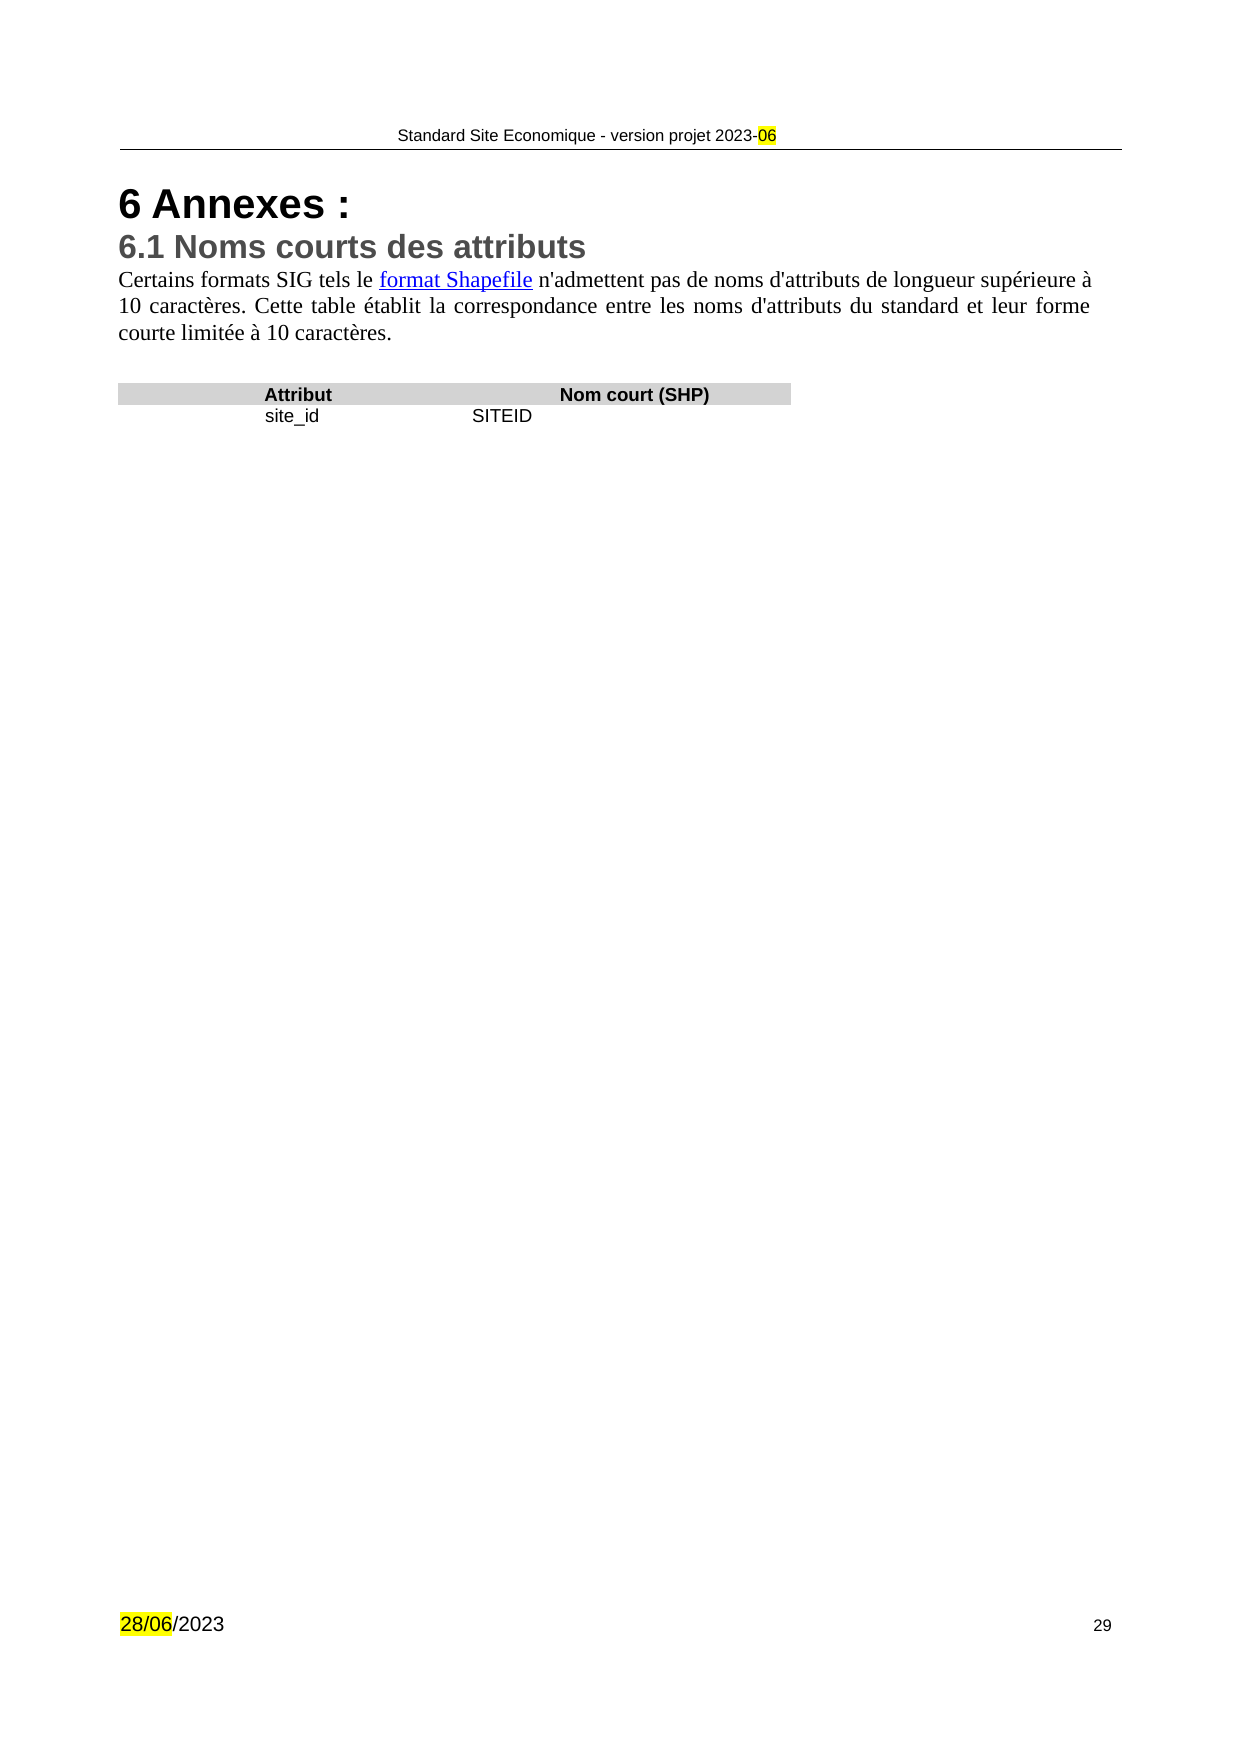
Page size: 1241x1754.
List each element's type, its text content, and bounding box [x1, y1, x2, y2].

table_cell SITEID [472, 405, 791, 429]
table_cell site_id [118, 405, 472, 429]
subtitle 6 Annexes : [118, 180, 1122, 228]
table_header Attribut [118, 383, 472, 405]
subtitle 6.1 Noms courts des attributs [118, 228, 1122, 266]
table_header Nom court (SHP) [472, 383, 791, 405]
text Certains formats SIG tels le format Shapefile n'admettent pas de noms d'attributs de longueur supérieure à 10 caractères. Cette table établit la correspondance entre les noms d'attributs du standard et leur forme courte limitée à 10 caractères. [118, 266, 1093, 345]
